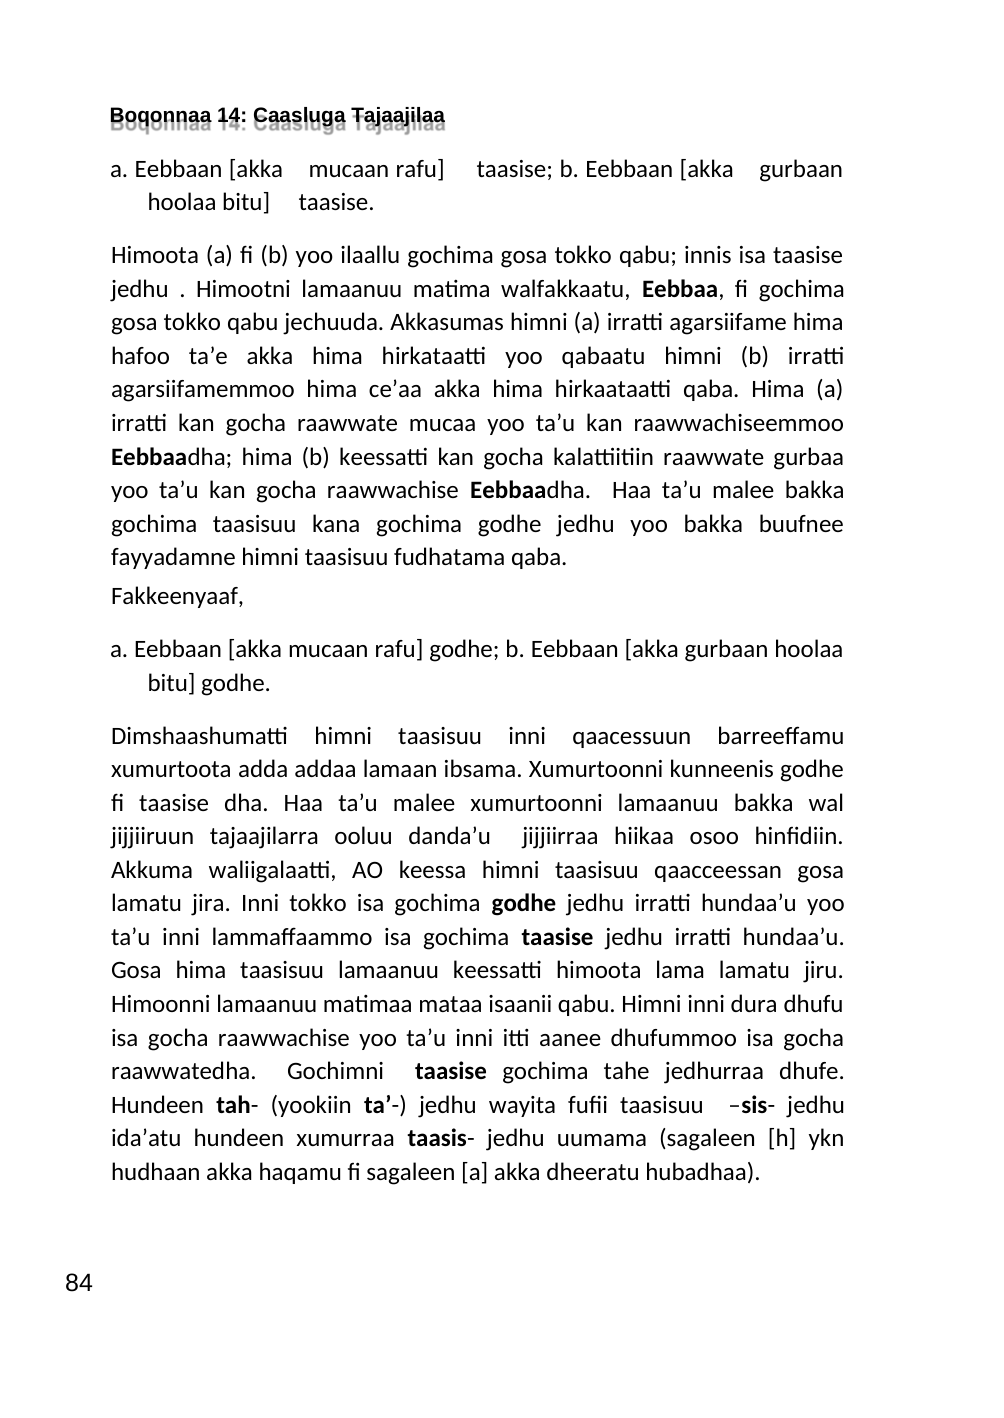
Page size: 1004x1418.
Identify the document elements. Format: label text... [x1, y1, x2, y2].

text a. Eebbaan [akka mucaan rafu] taasise; b. Eebbaan [akka gurbaan hoolaa bitu] taasise. [110, 153, 845, 217]
text Dimshaashumatti himni taasisuu inni qaacessuun barreeffamu xumurtoota adda addaa lamaan ibsama. Xumurtoonni kunneenis godhe fi taasise dha. Haa ta’u malee xumurtoonni lamaanuu bakka wal jijjiiruun tajaajilarra ooluu danda’u jijjiirraa hiikaa osoo hinfidiin. Akkuma waliigalaatti, AO keessa himni taasisuu qaacceessan gosa lamatu jira. Inni tokko isa gochima godhe jedhu irratti hundaa’u yoo ta’u inni lammaffaammo isa gochima taasise jedhu irratti hundaa’u. Gosa hima taasisuu lamaanuu keessatti himoota lama lamatu jiru. Himoonni lamaanuu matimaa mataa isaanii qabu. Himni inni dura dhufu isa gocha raawwachise yoo ta’u inni itti aanee dhufummoo isa gocha raawwatedha. Gochimni taasise gochima tahe jedhurraa dhufe. Hundeen tah- (yookiin ta’-) jedhu wayita fufii taasisuu –sis- jedhu ida’atu hundeen xumurraa taasis- jedhu uumama (sagaleen [h] ykn hudhaan akka haqamu fi sagaleen [a] akka dheeratu hubadhaa). [111, 720, 845, 1186]
text a. Eebbaan [akka mucaan rafu] godhe; b. Eebbaan [akka gurbaan hoolaa bitu] godhe. [110, 633, 845, 697]
text Himoota (a) fi (b) yoo ilaallu gochima gosa tokko qabu; innis isa taasise jedhu . Himootni lamaanuu matima walfakkaatu, Eebbaa, fi gochima gosa tokko qabu jechuuda. Akkasumas himni (a) irratti agarsiifame hima hafoo ta’e akka hima hirkataatti yoo qabaatu himni (b) irratti agarsiifamemmoo hima ce’aa akka hima hirkaataatti qaba. Hima (a) irratti kan gocha raawwate mucaa yoo ta’u kan raawwachiseemmoo Eebbaadha; hima (b) keessatti kan gocha kalattiitiin raawwate gurbaa yoo ta’u kan gocha raawwachise Eebbaadha. Haa ta’u malee bakka gochima taasisuu kana gochima godhe jedhu yoo bakka buufnee fayyadamne himni taasisuu fudhatama qaba. [111, 239, 845, 572]
text Fakkeenyaaf, [111, 580, 845, 611]
picture [95, 102, 471, 149]
